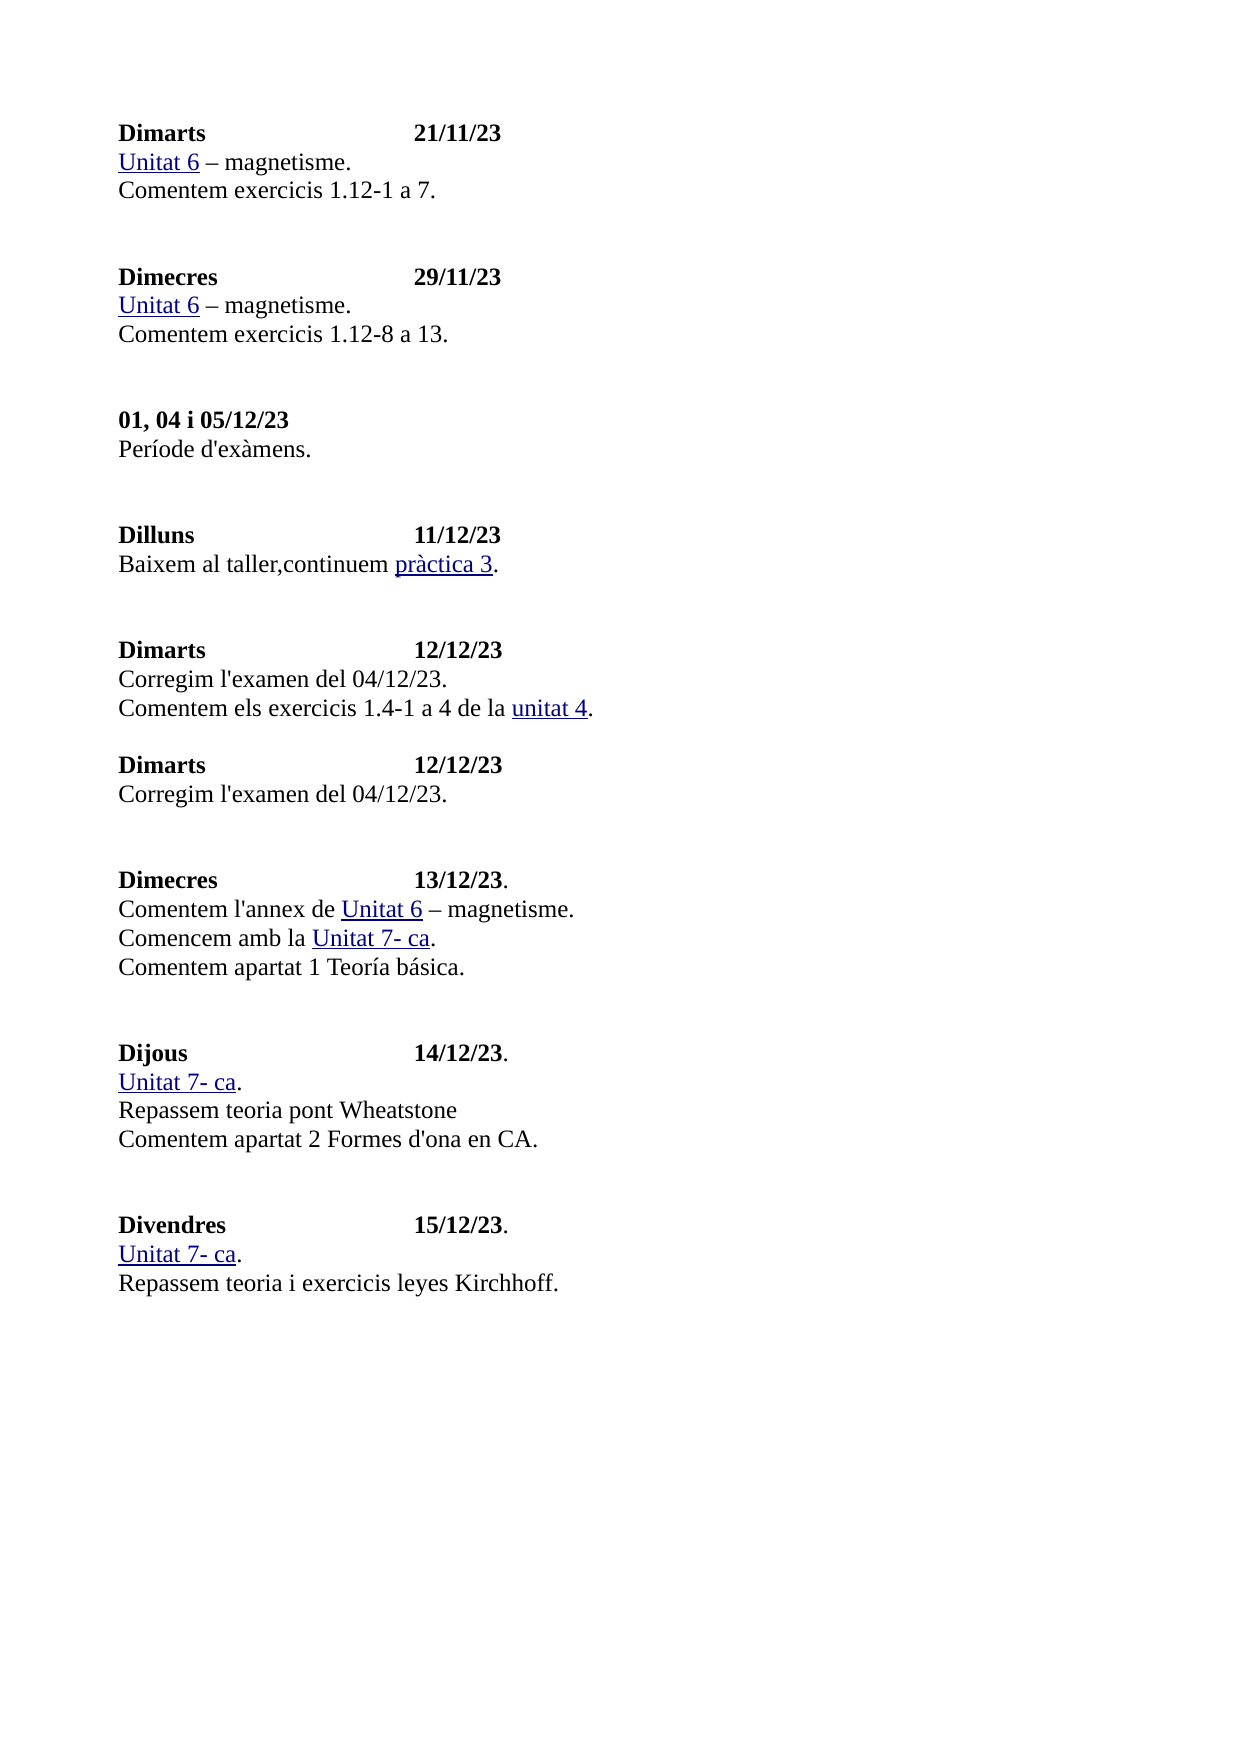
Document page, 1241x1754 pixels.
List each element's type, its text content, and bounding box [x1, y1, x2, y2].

text Comentem exercicis 1.12-8 a 13. [118, 319, 1122, 348]
text Corregim l'examen del 04/12/23. [118, 664, 1122, 693]
text Comentem els exercicis 1.4-1 a 4 de la unitat 4. [118, 693, 1122, 722]
text Baixem al taller,continuem pràctica 3. [118, 549, 1122, 578]
text Unitat 7- ca. [118, 1067, 1122, 1096]
text Divendres 15/12/23. [118, 1211, 1122, 1239]
text Dimecres 29/11/23 [118, 262, 1122, 291]
text Comentem l'annex de Unitat 6 – magnetisme. [118, 894, 1122, 923]
text Corregim l'examen del 04/12/23. [118, 779, 1122, 808]
text Dimarts 12/12/23 [118, 751, 1122, 779]
text Repassem teoria pont Wheatstone [118, 1096, 1122, 1124]
text Dimecres 13/12/23. [118, 866, 1122, 894]
text Dilluns 11/12/23 [118, 521, 1122, 549]
text Període d'exàmens. [118, 434, 1122, 463]
text Repassem teoria i exercicis leyes Kirchhoff. [118, 1268, 1122, 1297]
text Comencem amb la Unitat 7- ca. [118, 923, 1122, 952]
text Comentem exercicis 1.12-1 a 7. [118, 176, 1122, 204]
text Unitat 7- ca. [118, 1239, 1122, 1268]
text Dimarts 21/11/23 [118, 118, 1122, 147]
text Comentem apartat 1 Teoría básica. [118, 952, 1122, 981]
text Dimarts 12/12/23 [118, 636, 1122, 664]
text 01, 04 i 05/12/23 [118, 406, 1122, 434]
text Unitat 6 – magnetisme. [118, 291, 1122, 319]
text Unitat 6 – magnetisme. [118, 147, 1122, 176]
text Comentem apartat 2 Formes d'ona en CA. [118, 1124, 1122, 1153]
text Dijous 14/12/23. [118, 1038, 1122, 1067]
